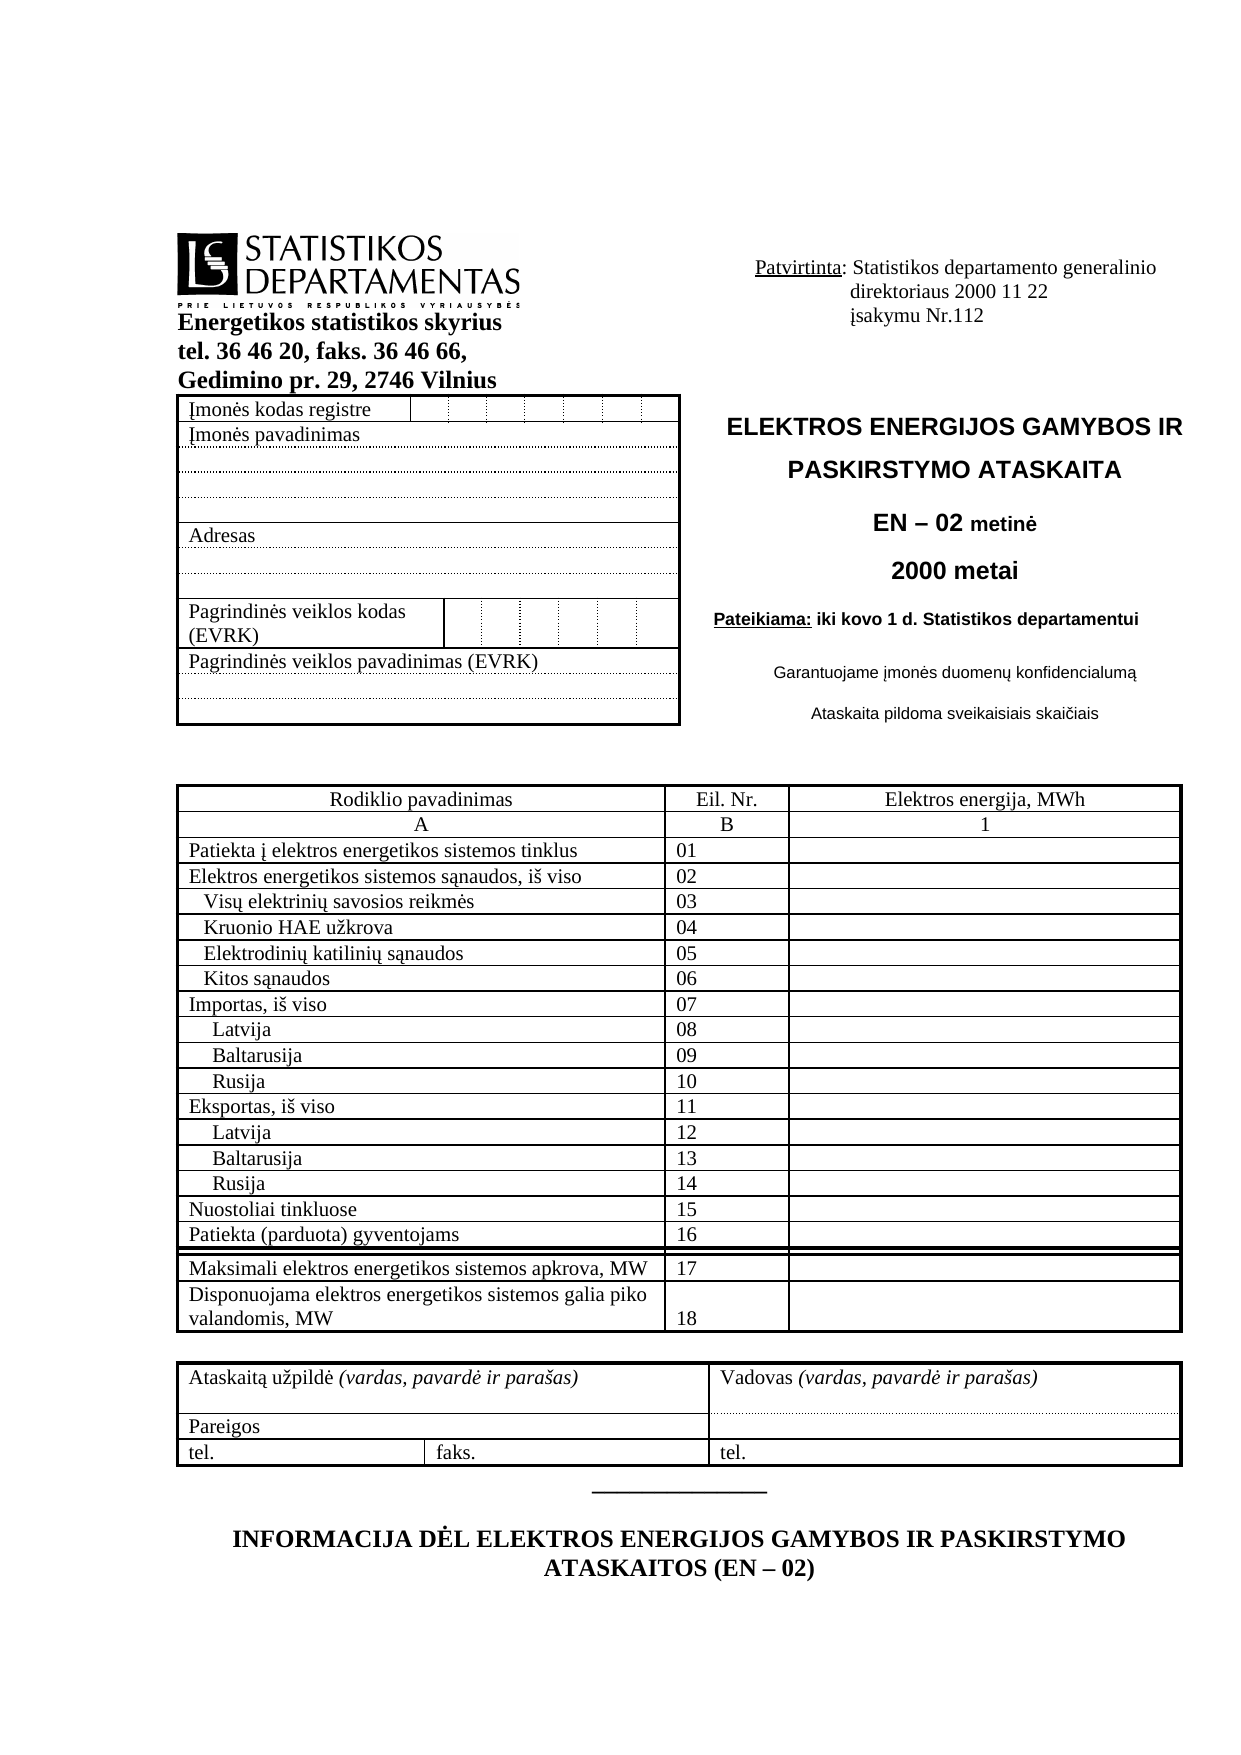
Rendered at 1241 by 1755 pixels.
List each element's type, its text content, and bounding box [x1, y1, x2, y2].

table_cell 09 [666, 1043, 788, 1067]
table_cell [790, 1120, 1179, 1144]
table_header [449, 397, 486, 421]
table_cell [520, 599, 558, 647]
table_cell [790, 915, 1179, 939]
table_cell Adresas [179, 523, 678, 547]
table_cell 14 [666, 1171, 788, 1195]
table_cell Rusija [179, 1171, 664, 1195]
table_cell [445, 599, 482, 647]
table_cell 06 [666, 966, 788, 990]
table_cell [790, 1043, 1179, 1067]
table_header Įmonės kodas registre [179, 397, 410, 421]
table_cell Pagrindinės veiklos kodas (EVRK) [179, 599, 443, 647]
table_cell [179, 673, 678, 698]
text tel. 36 46 20, faks. 36 46 66, [177, 336, 1181, 365]
table_cell [637, 599, 678, 647]
table_cell 13 [666, 1146, 788, 1169]
table_header Elektros energija, MWh [790, 787, 1179, 811]
table_cell [598, 599, 637, 647]
table_cell [710, 1413, 1179, 1438]
table_cell Visų elektrinių savosios reikmės [179, 889, 664, 913]
text ______________ [177, 1467, 1181, 1496]
table_cell 08 [666, 1017, 788, 1041]
table_cell Baltarusija [179, 1146, 664, 1169]
table_cell 15 [666, 1197, 788, 1221]
table_cell Kitos sąnaudos [179, 966, 664, 990]
table_cell Rusija [179, 1069, 664, 1093]
table_cell [790, 941, 1179, 964]
table_cell 1 [790, 812, 1179, 836]
table_cell Įmonės pavadinimas [179, 422, 678, 446]
table_cell B [666, 812, 788, 836]
text Informacija dėl elektros energijos gamybos ir paskirstymo ataskaitos (EN – 02) [177, 1524, 1181, 1582]
table_cell Latvija [179, 1017, 664, 1041]
table_cell Baltarusija [179, 1043, 664, 1067]
table_cell Pareigos [179, 1414, 708, 1438]
table_cell tel. [710, 1440, 1179, 1464]
table_cell Nuostoliai tinkluose [179, 1197, 664, 1221]
table_cell Elektros energetikos sistemos sąnaudos, iš viso [179, 864, 664, 888]
table_cell 10 [666, 1069, 788, 1093]
table_header [563, 397, 602, 421]
table_cell Disponuojama elektros energetikos sistemos galia piko valandomis, MW [179, 1282, 664, 1329]
table_cell Pagrindinės veiklos pavadinimas (EVRK) [179, 649, 678, 673]
table_header [641, 397, 678, 421]
table_cell [790, 864, 1179, 888]
table_header [602, 397, 641, 421]
text Energetikos statistikos skyrius [177, 307, 1181, 336]
table_cell [790, 1094, 1179, 1118]
table_cell Patiekta (parduota) gyventojams [179, 1222, 664, 1246]
table_cell Importas, iš viso [179, 992, 664, 1016]
table_cell faks. [425, 1440, 708, 1464]
table_cell tel. [179, 1440, 424, 1464]
table_cell 12 [666, 1120, 788, 1144]
table_cell [790, 889, 1179, 913]
table_cell Latvija [179, 1120, 664, 1144]
table_cell 07 [666, 992, 788, 1016]
table_cell Elektrodinių katilinių sąnaudos [179, 941, 664, 964]
table_cell 01 [666, 838, 788, 862]
table_header [411, 397, 448, 421]
table_cell [179, 471, 678, 497]
table_cell Kruonio HAE užkrova [179, 915, 664, 939]
table_cell [790, 1069, 1179, 1093]
table_cell [179, 573, 678, 597]
table_cell [790, 992, 1179, 1016]
table_cell [790, 1197, 1179, 1221]
table_cell A [179, 812, 664, 836]
table_cell [559, 599, 597, 647]
table_cell [790, 1222, 1179, 1246]
table_cell [790, 1256, 1179, 1280]
table_cell 11 [666, 1094, 788, 1118]
table_header Rodiklio pavadinimas [179, 787, 664, 811]
table_cell [790, 1146, 1179, 1169]
table_cell [790, 1171, 1179, 1195]
table_header Eil. Nr. [666, 787, 788, 811]
table_cell 05 [666, 941, 788, 964]
table_cell [482, 599, 520, 647]
table_cell 17 [666, 1256, 788, 1280]
table_cell 03 [666, 889, 788, 913]
table_header [486, 397, 524, 421]
table_cell [790, 966, 1179, 990]
table_cell 02 [666, 864, 788, 888]
text Gedimino pr. 29, 2746 Vilnius [177, 365, 1181, 393]
table_cell [790, 1017, 1179, 1041]
table_cell [790, 1282, 1179, 1329]
table_cell [179, 446, 678, 471]
table_cell Eksportas, iš viso [179, 1094, 664, 1118]
table_cell [179, 497, 678, 522]
table_cell Maksimali elektros energetikos sistemos apkrova, MW [179, 1256, 664, 1280]
table_header Ataskaitą užpildė (vardas, pavardė ir parašas) [179, 1365, 708, 1413]
table_cell 04 [666, 915, 788, 939]
table_header [525, 397, 563, 421]
table_cell 16 [666, 1222, 788, 1246]
table_cell [179, 547, 678, 572]
table_cell [790, 838, 1179, 862]
table_cell 18 [666, 1282, 788, 1329]
table_cell Patiekta į elektros energetikos sistemos tinklus [179, 838, 664, 862]
table_cell [179, 698, 678, 723]
table_header Vadovas (vardas, pavardė ir parašas) [710, 1365, 1179, 1413]
